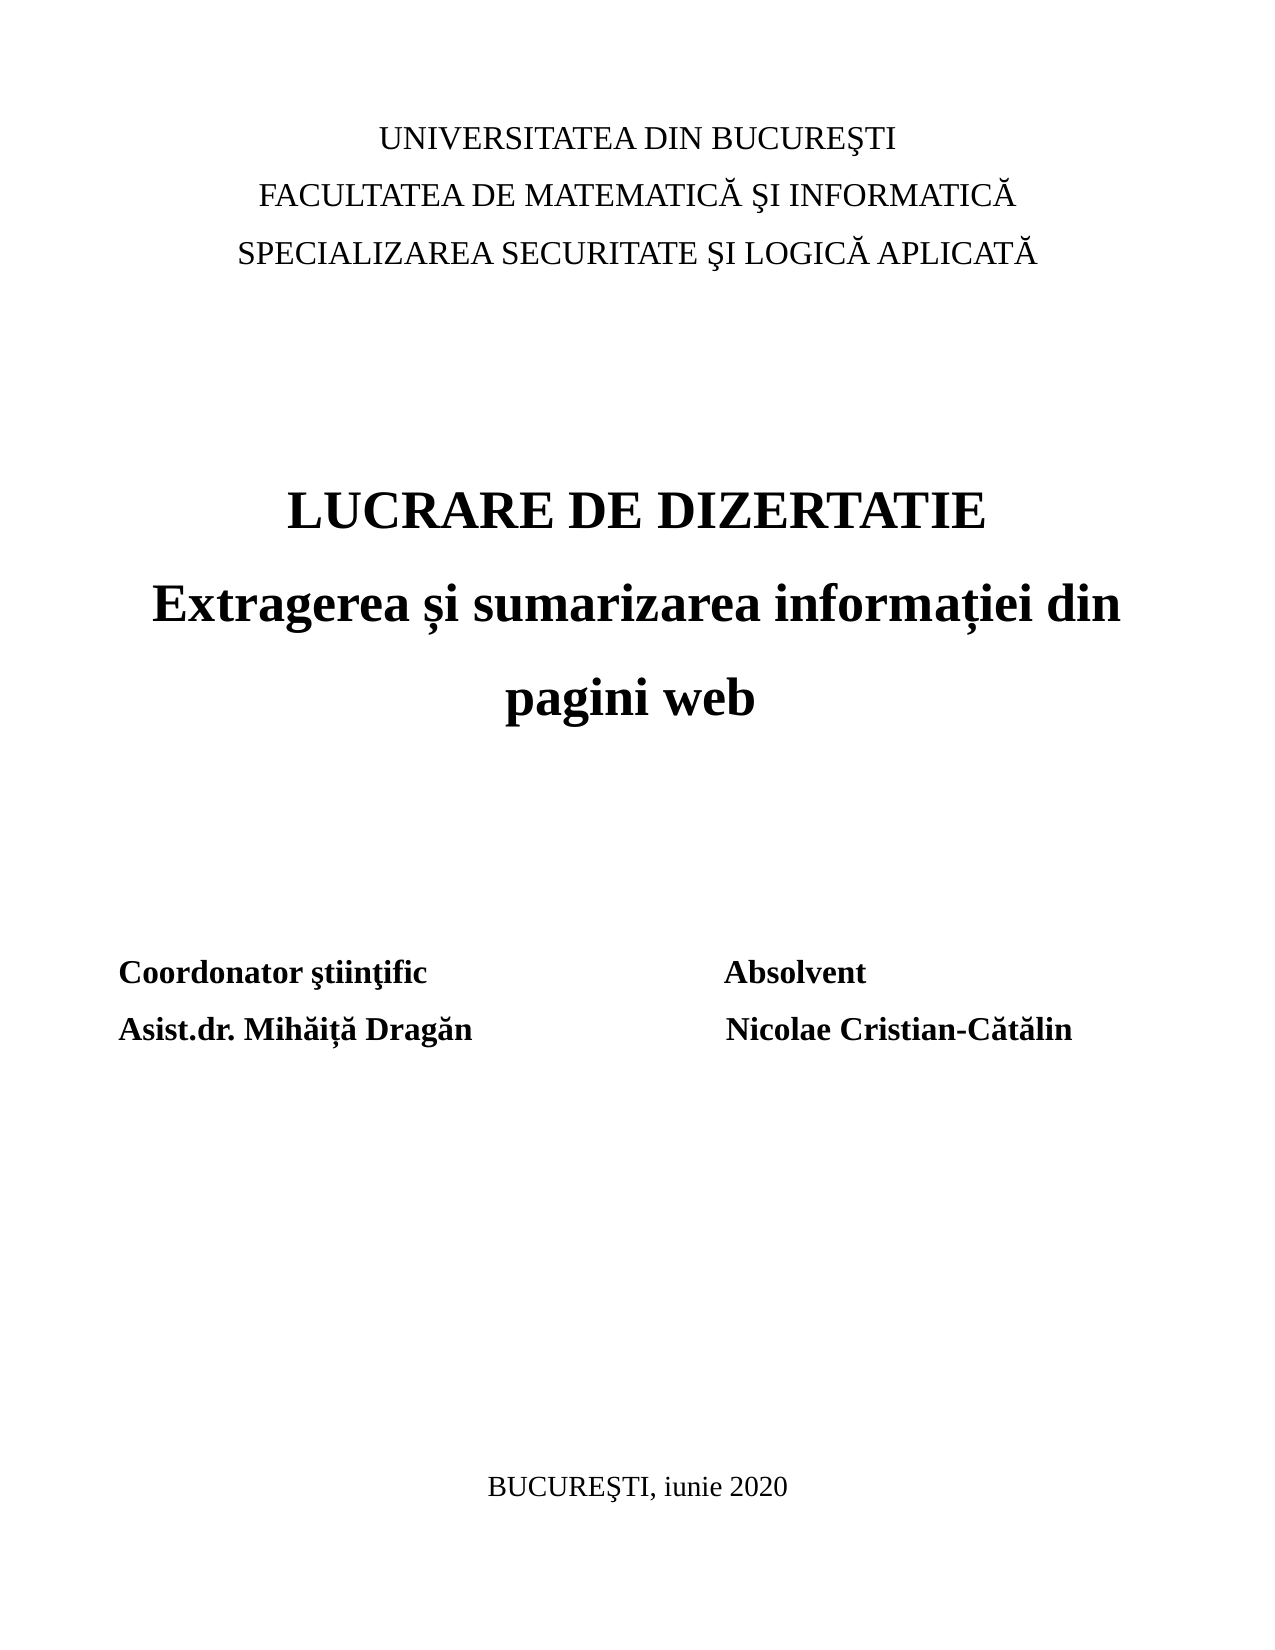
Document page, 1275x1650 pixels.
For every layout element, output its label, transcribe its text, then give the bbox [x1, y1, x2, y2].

text Asist.dr. Mihăiță Dragăn Nicolae Cristian-Cătălin [118, 1009, 1157, 1048]
text BUCUREŞTI, iunie 2020 [118, 1469, 1157, 1503]
text SPECIALIZAREA SECURITATE ŞI LOGICĂ APLICATĂ [118, 233, 1157, 271]
text UNIVERSITATEA DIN BUCUREŞTI [118, 118, 1157, 156]
text LUCRARE DE DIZERTATIE [118, 477, 1157, 540]
text Coordonator ştiinţific Absolvent [118, 952, 1157, 990]
text FACULTATEA DE MATEMATICĂ ŞI INFORMATICĂ [118, 176, 1157, 214]
text Extragerea și sumarizarea informației din pagini web [118, 571, 1157, 727]
